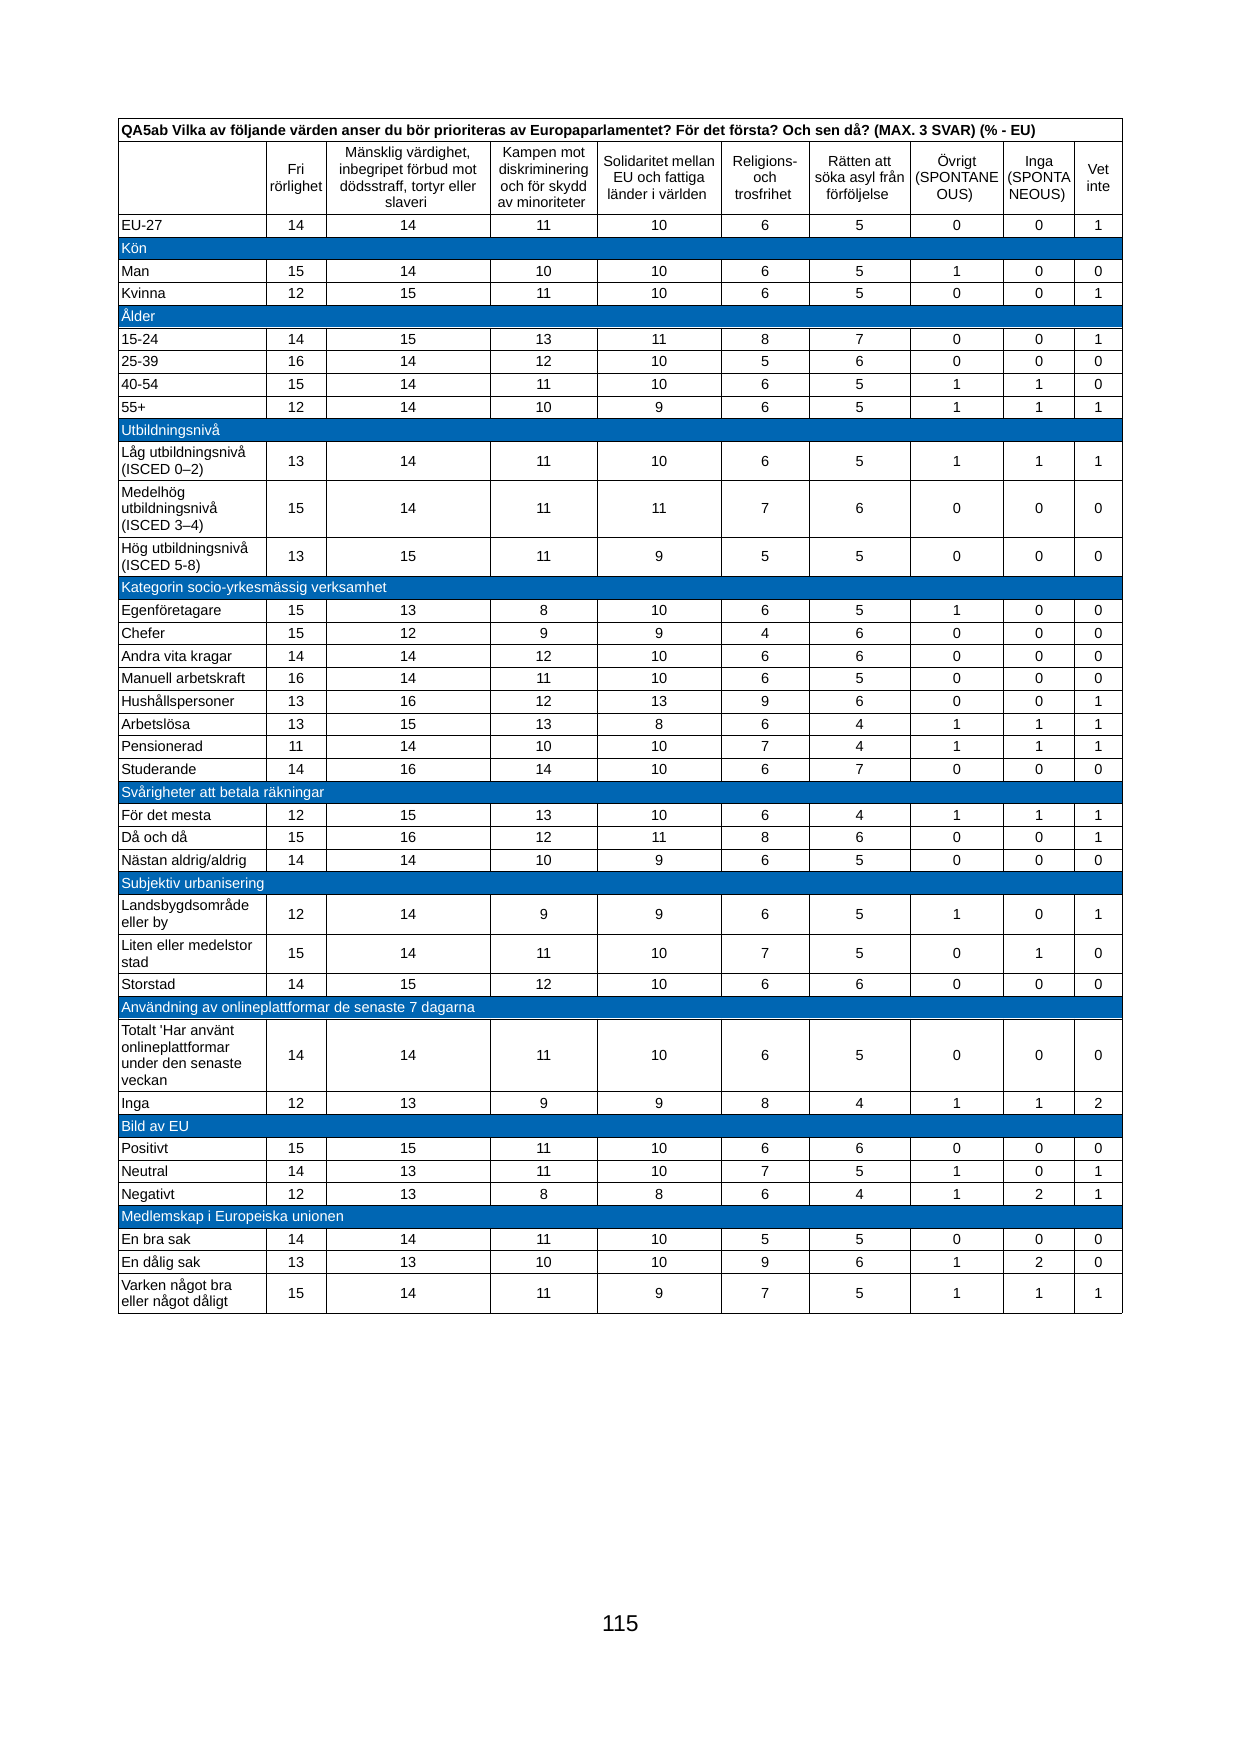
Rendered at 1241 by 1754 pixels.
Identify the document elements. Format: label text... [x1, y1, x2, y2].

table_cell 10 [598, 1251, 721, 1273]
table_cell 0 [1004, 538, 1074, 576]
table_cell 10 [598, 974, 721, 996]
table_cell 4 [810, 1092, 910, 1114]
table_cell 6 [722, 804, 809, 826]
table_cell 4 [810, 736, 910, 758]
table_cell För det mesta [119, 804, 266, 826]
table_cell 14 [327, 1020, 490, 1091]
table_cell Nästan aldrig/aldrig [119, 850, 266, 871]
table_cell 4 [810, 804, 910, 826]
table_cell 40-54 [119, 374, 266, 396]
table_cell Kvinna [119, 283, 266, 305]
table_cell 14 [491, 759, 597, 781]
table_cell 5 [810, 215, 910, 237]
table_cell 7 [722, 1161, 809, 1182]
table_cell 14 [267, 1161, 326, 1182]
table_cell 10 [491, 397, 597, 418]
table_cell 14 [267, 645, 326, 667]
table_cell Hög utbildningsnivå (ISCED 5-8) [119, 538, 266, 576]
table_cell 6 [810, 1251, 910, 1273]
table_cell 5 [810, 538, 910, 576]
table_cell 1 [1075, 329, 1122, 350]
table_cell 4 [810, 1183, 910, 1205]
table_cell 5 [810, 1229, 910, 1250]
table_cell 9 [598, 623, 721, 644]
table_cell 15 [267, 374, 326, 396]
table_cell 11 [491, 668, 597, 690]
table_cell 6 [722, 759, 809, 781]
table_cell 6 [810, 351, 910, 373]
table_cell Landsbygdsområde eller by [119, 895, 266, 933]
table_cell 1 [1075, 691, 1122, 712]
table_cell 0 [1004, 260, 1074, 282]
table_cell Svårigheter att betala räkningar [119, 782, 1122, 803]
table_cell 0 [1075, 668, 1122, 690]
table_cell 1 [911, 804, 1003, 826]
table_cell 13 [267, 538, 326, 576]
table_cell 5 [810, 850, 910, 871]
table_cell 11 [491, 1161, 597, 1182]
table_cell 0 [911, 645, 1003, 667]
table_cell 1 [911, 1183, 1003, 1205]
table_cell 1 [1075, 827, 1122, 849]
table_cell 10 [598, 1229, 721, 1250]
table_cell Chefer [119, 623, 266, 644]
table_cell 0 [911, 1020, 1003, 1091]
table_cell 9 [722, 691, 809, 712]
table_cell 0 [1004, 668, 1074, 690]
table_cell Ålder [119, 306, 1122, 327]
table_cell 1 [911, 397, 1003, 418]
table_cell Inga (SPONTANEOUS) [1004, 142, 1074, 214]
table_cell Manuell arbetskraft [119, 668, 266, 690]
table_cell Medlemskap i Europeiska unionen [119, 1206, 1122, 1228]
table_cell 0 [911, 850, 1003, 871]
table_cell 0 [911, 1229, 1003, 1250]
table_cell 9 [598, 850, 721, 871]
table_cell 6 [810, 1138, 910, 1159]
table_cell 7 [722, 935, 809, 973]
table_cell 0 [1004, 895, 1074, 933]
table_cell 0 [911, 329, 1003, 350]
table_cell 5 [810, 600, 910, 622]
table_cell 9 [598, 538, 721, 576]
table_cell 1 [911, 1251, 1003, 1273]
table_cell Studerande [119, 759, 266, 781]
table_cell 11 [491, 1020, 597, 1091]
table_cell 10 [598, 260, 721, 282]
table_cell 6 [722, 1020, 809, 1091]
table_cell 0 [1004, 827, 1074, 849]
table_cell 5 [810, 283, 910, 305]
table_cell 8 [722, 329, 809, 350]
table_cell 16 [267, 351, 326, 373]
table_cell 15 [267, 260, 326, 282]
table_cell 12 [267, 397, 326, 418]
table_cell 0 [1004, 623, 1074, 644]
table_cell 2 [1004, 1251, 1074, 1273]
table_cell 7 [810, 759, 910, 781]
table_cell 0 [1075, 481, 1122, 537]
table_cell 14 [267, 759, 326, 781]
table_cell Solidaritet mellan EU och fattiga länder i världen [598, 142, 721, 214]
table_cell 0 [1004, 329, 1074, 350]
table_cell 0 [1004, 1138, 1074, 1159]
table_cell 1 [1075, 215, 1122, 237]
table_cell 0 [1004, 645, 1074, 667]
table_cell 16 [327, 691, 490, 712]
table_cell 1 [911, 1161, 1003, 1182]
table_cell 15 [327, 329, 490, 350]
table_cell 0 [1075, 374, 1122, 396]
table_cell Andra vita kragar [119, 645, 266, 667]
table_cell 0 [1004, 1161, 1074, 1182]
table_cell En dålig sak [119, 1251, 266, 1273]
table_cell 1 [1004, 736, 1074, 758]
table_cell Totalt 'Har använt onlineplattformar under den senaste veckan [119, 1020, 266, 1091]
table_cell 1 [1075, 1274, 1122, 1313]
table_cell 14 [327, 1229, 490, 1250]
table_cell 11 [598, 481, 721, 537]
table_cell Subjektiv urbanisering [119, 872, 1122, 894]
table_cell 10 [598, 1020, 721, 1091]
table_cell 8 [722, 1092, 809, 1114]
table_cell 13 [327, 1183, 490, 1205]
table_cell 5 [810, 442, 910, 480]
table_cell 1 [1075, 895, 1122, 933]
table_cell 10 [598, 442, 721, 480]
table_cell 0 [1004, 1020, 1074, 1091]
table_cell 1 [1004, 935, 1074, 973]
table_cell 10 [598, 935, 721, 973]
table_cell 0 [1075, 351, 1122, 373]
table_cell Låg utbildningsnivå (ISCED 0–2) [119, 442, 266, 480]
table_cell 14 [327, 935, 490, 973]
table_cell 8 [491, 1183, 597, 1205]
table_cell 14 [327, 668, 490, 690]
table_cell 10 [491, 736, 597, 758]
table_cell 9 [491, 895, 597, 933]
table_cell 15 [267, 1274, 326, 1313]
table_cell 12 [327, 623, 490, 644]
table_cell 1 [911, 374, 1003, 396]
table_cell 10 [598, 600, 721, 622]
table_cell 1 [1075, 442, 1122, 480]
table_cell 15 [267, 827, 326, 849]
table_cell 11 [491, 1138, 597, 1159]
table_cell 5 [810, 895, 910, 933]
table_cell 0 [1004, 215, 1074, 237]
table_cell 12 [491, 691, 597, 712]
table_cell Inga [119, 1092, 266, 1114]
table_cell 15 [327, 1138, 490, 1159]
table_cell 10 [598, 283, 721, 305]
table_cell 14 [267, 215, 326, 237]
table_cell 8 [491, 600, 597, 622]
table_cell 10 [598, 374, 721, 396]
table_cell Man [119, 260, 266, 282]
table_cell 0 [911, 481, 1003, 537]
table_cell 0 [1075, 850, 1122, 871]
table_cell 15-24 [119, 329, 266, 350]
table_cell Kategorin socio-yrkesmässig verksamhet [119, 577, 1122, 599]
table_cell 15 [267, 1138, 326, 1159]
table_cell En bra sak [119, 1229, 266, 1250]
table_cell Bild av EU [119, 1115, 1122, 1137]
table_cell 4 [810, 714, 910, 735]
table_cell 1 [911, 895, 1003, 933]
table_cell 6 [722, 1183, 809, 1205]
table_cell 11 [598, 827, 721, 849]
table_cell 10 [491, 850, 597, 871]
table_cell 6 [810, 623, 910, 644]
table_cell 0 [1075, 935, 1122, 973]
table_cell 1 [1004, 374, 1074, 396]
table_cell 1 [911, 1092, 1003, 1114]
table_cell 0 [1004, 974, 1074, 996]
table_cell 12 [491, 974, 597, 996]
table_cell 12 [491, 351, 597, 373]
table_cell 5 [810, 374, 910, 396]
table_cell 11 [491, 442, 597, 480]
table_cell 0 [911, 1138, 1003, 1159]
table_cell 12 [267, 1092, 326, 1114]
table_cell Fri rörlighet [267, 142, 326, 214]
table_cell 0 [911, 935, 1003, 973]
table_cell 13 [327, 1092, 490, 1114]
table_cell 13 [327, 1161, 490, 1182]
table_cell 9 [598, 1092, 721, 1114]
table_cell 14 [327, 397, 490, 418]
table_cell 0 [911, 827, 1003, 849]
table_cell 16 [327, 827, 490, 849]
table_cell 1 [911, 600, 1003, 622]
table_cell 14 [327, 351, 490, 373]
table_cell 1 [911, 714, 1003, 735]
table_cell 1 [1004, 1092, 1074, 1114]
table_cell Negativt [119, 1183, 266, 1205]
table_cell 0 [911, 623, 1003, 644]
table_cell 2 [1004, 1183, 1074, 1205]
table_cell 14 [267, 329, 326, 350]
table_cell 0 [1075, 645, 1122, 667]
table_cell 10 [598, 759, 721, 781]
table_cell 8 [598, 714, 721, 735]
table_cell 11 [491, 374, 597, 396]
table_cell 11 [491, 1229, 597, 1250]
table_cell Kön [119, 238, 1122, 259]
table_cell 10 [598, 1161, 721, 1182]
table_cell 1 [1075, 714, 1122, 735]
table_cell Pensionerad [119, 736, 266, 758]
table_cell 4 [722, 623, 809, 644]
table_cell 10 [491, 260, 597, 282]
table_cell Utbildningsnivå [119, 419, 1122, 441]
table_cell Rätten att söka asyl från förföljelse [810, 142, 910, 214]
table_cell 10 [598, 215, 721, 237]
table_cell 1 [1075, 283, 1122, 305]
table_cell Varken något bra eller något dåligt [119, 1274, 266, 1313]
table_cell 14 [327, 895, 490, 933]
table_cell 10 [598, 645, 721, 667]
table_cell 1 [911, 1274, 1003, 1313]
table_cell 6 [722, 215, 809, 237]
table_cell 1 [1004, 397, 1074, 418]
table_cell 8 [598, 1183, 721, 1205]
table_cell 1 [1004, 442, 1074, 480]
table_cell 9 [491, 623, 597, 644]
table_cell Vet inte [1075, 142, 1122, 214]
table_cell 6 [810, 827, 910, 849]
table_cell 0 [911, 215, 1003, 237]
table_cell 5 [810, 1161, 910, 1182]
table_cell 14 [327, 260, 490, 282]
table_cell 12 [267, 895, 326, 933]
table_cell 14 [327, 736, 490, 758]
table_cell 5 [722, 351, 809, 373]
table_cell 13 [491, 804, 597, 826]
table_cell Positivt [119, 1138, 266, 1159]
table_cell 6 [722, 283, 809, 305]
table_cell 13 [598, 691, 721, 712]
table_cell 12 [267, 804, 326, 826]
table_cell 15 [327, 804, 490, 826]
table_cell 2 [1075, 1092, 1122, 1114]
table_cell 15 [267, 600, 326, 622]
table_cell 1 [911, 736, 1003, 758]
table_cell 11 [491, 935, 597, 973]
table_cell Arbetslösa [119, 714, 266, 735]
table_cell 6 [722, 895, 809, 933]
table_cell Övrigt (SPONTANEOUS) [911, 142, 1003, 214]
table_cell 0 [911, 668, 1003, 690]
table_cell 25-39 [119, 351, 266, 373]
table_cell 0 [1075, 1138, 1122, 1159]
table_cell Religions- och trosfrihet [722, 142, 809, 214]
table_cell 13 [267, 714, 326, 735]
table_cell 14 [327, 645, 490, 667]
table_cell 0 [911, 974, 1003, 996]
table_cell 6 [722, 442, 809, 480]
table_cell 6 [722, 397, 809, 418]
table_cell 1 [1075, 804, 1122, 826]
table_cell 11 [491, 215, 597, 237]
table_cell 1 [1004, 714, 1074, 735]
table_cell 15 [267, 623, 326, 644]
table_cell 11 [598, 329, 721, 350]
table_cell 0 [911, 351, 1003, 373]
table_cell 11 [491, 1274, 597, 1313]
table_cell 9 [491, 1092, 597, 1114]
table_header QA5ab Vilka av följande värden anser du bör prioriteras av Europaparlamentet? För det första? Och sen då? (MAX. 3 SVAR) (% - EU) [119, 119, 1122, 141]
table_cell 10 [598, 736, 721, 758]
table_cell 1 [1004, 804, 1074, 826]
table_cell 0 [1075, 759, 1122, 781]
table_cell 5 [810, 1274, 910, 1313]
table_cell 0 [1075, 600, 1122, 622]
table_cell 5 [810, 668, 910, 690]
table_cell 12 [491, 645, 597, 667]
table_cell 15 [327, 538, 490, 576]
table_cell 15 [267, 935, 326, 973]
table_cell 15 [327, 974, 490, 996]
table_cell Då och då [119, 827, 266, 849]
table_cell 0 [1075, 538, 1122, 576]
table_cell 1 [1075, 397, 1122, 418]
table_cell 6 [810, 481, 910, 537]
table_cell 12 [491, 827, 597, 849]
table_cell 9 [722, 1251, 809, 1273]
table_cell 0 [911, 691, 1003, 712]
table_cell 9 [598, 397, 721, 418]
table_cell 6 [810, 974, 910, 996]
table_cell 7 [722, 481, 809, 537]
table_cell 13 [327, 600, 490, 622]
table_cell 0 [911, 283, 1003, 305]
table_cell 14 [267, 1229, 326, 1250]
table_cell 10 [491, 1251, 597, 1273]
table_cell Användning av onlineplattformar de senaste 7 dagarna [119, 997, 1122, 1018]
table_cell 5 [722, 538, 809, 576]
table_cell 14 [327, 850, 490, 871]
table_cell 12 [267, 283, 326, 305]
table_cell 10 [598, 804, 721, 826]
table_cell 0 [1004, 691, 1074, 712]
table_cell 0 [1004, 283, 1074, 305]
table_cell 12 [267, 1183, 326, 1205]
table_cell 1 [1075, 736, 1122, 758]
table_cell 15 [327, 283, 490, 305]
table_cell 6 [722, 850, 809, 871]
table_cell 6 [722, 600, 809, 622]
table_cell 0 [1004, 351, 1074, 373]
table_cell 10 [598, 668, 721, 690]
table_cell 14 [327, 1274, 490, 1313]
table_cell 14 [267, 1020, 326, 1091]
table_cell 0 [1075, 1251, 1122, 1273]
table_cell 5 [810, 1020, 910, 1091]
table_cell 11 [491, 538, 597, 576]
table_cell 15 [267, 481, 326, 537]
table_cell 1 [1075, 1183, 1122, 1205]
table_cell 0 [1004, 759, 1074, 781]
table_cell 7 [810, 329, 910, 350]
table_cell 6 [810, 691, 910, 712]
table_cell 6 [722, 714, 809, 735]
table_cell 13 [491, 329, 597, 350]
table_cell 14 [327, 374, 490, 396]
table_cell 14 [327, 215, 490, 237]
table_cell 0 [1075, 623, 1122, 644]
table_cell 9 [598, 1274, 721, 1313]
table_cell 6 [810, 645, 910, 667]
table_cell [119, 142, 266, 214]
table_cell EU-27 [119, 215, 266, 237]
table_cell 0 [911, 759, 1003, 781]
table_cell 0 [1004, 600, 1074, 622]
table_cell Mänsklig värdighet, inbegripet förbud mot dödsstraff, tortyr eller slaveri [327, 142, 490, 214]
table_cell 6 [722, 645, 809, 667]
table_cell 1 [911, 260, 1003, 282]
table_cell 5 [810, 935, 910, 973]
table_cell 9 [598, 895, 721, 933]
table_cell 6 [722, 668, 809, 690]
table_cell 7 [722, 1274, 809, 1313]
table_cell 55+ [119, 397, 266, 418]
table_cell 10 [598, 1138, 721, 1159]
table_cell 0 [1075, 974, 1122, 996]
table_cell Kampen mot diskriminering och för skydd av minoriteter [491, 142, 597, 214]
table_cell Neutral [119, 1161, 266, 1182]
table_cell 6 [722, 974, 809, 996]
table_cell 7 [722, 736, 809, 758]
table_cell 6 [722, 374, 809, 396]
table_cell 5 [810, 260, 910, 282]
table_cell 0 [1004, 850, 1074, 871]
table_cell 6 [722, 260, 809, 282]
table_cell 0 [1075, 1229, 1122, 1250]
table_cell 11 [267, 736, 326, 758]
table_cell 0 [1075, 1020, 1122, 1091]
table_cell 11 [491, 283, 597, 305]
table_cell 13 [267, 1251, 326, 1273]
table_cell 16 [267, 668, 326, 690]
table_cell 6 [722, 1138, 809, 1159]
table_cell 0 [1075, 260, 1122, 282]
table_cell Liten eller medelstor stad [119, 935, 266, 973]
table_cell 14 [327, 481, 490, 537]
table_cell 13 [491, 714, 597, 735]
table_cell 14 [267, 850, 326, 871]
table_cell 13 [267, 442, 326, 480]
table_cell 15 [327, 714, 490, 735]
table_cell 13 [267, 691, 326, 712]
table_cell 13 [327, 1251, 490, 1273]
table_cell 5 [810, 397, 910, 418]
table_cell 14 [267, 974, 326, 996]
table_cell 0 [1004, 481, 1074, 537]
table_cell 0 [1004, 1229, 1074, 1250]
table_cell Medelhög utbildningsnivå (ISCED 3–4) [119, 481, 266, 537]
table_cell 1 [911, 442, 1003, 480]
table_cell Storstad [119, 974, 266, 996]
table_cell Egenföretagare [119, 600, 266, 622]
table_cell 1 [1004, 1274, 1074, 1313]
table_cell 0 [911, 538, 1003, 576]
table_cell 14 [327, 442, 490, 480]
table_cell 10 [598, 351, 721, 373]
table_cell 8 [722, 827, 809, 849]
table_cell Hushållspersoner [119, 691, 266, 712]
table_cell 11 [491, 481, 597, 537]
table_cell 1 [1075, 1161, 1122, 1182]
table_cell 5 [722, 1229, 809, 1250]
table_cell 16 [327, 759, 490, 781]
